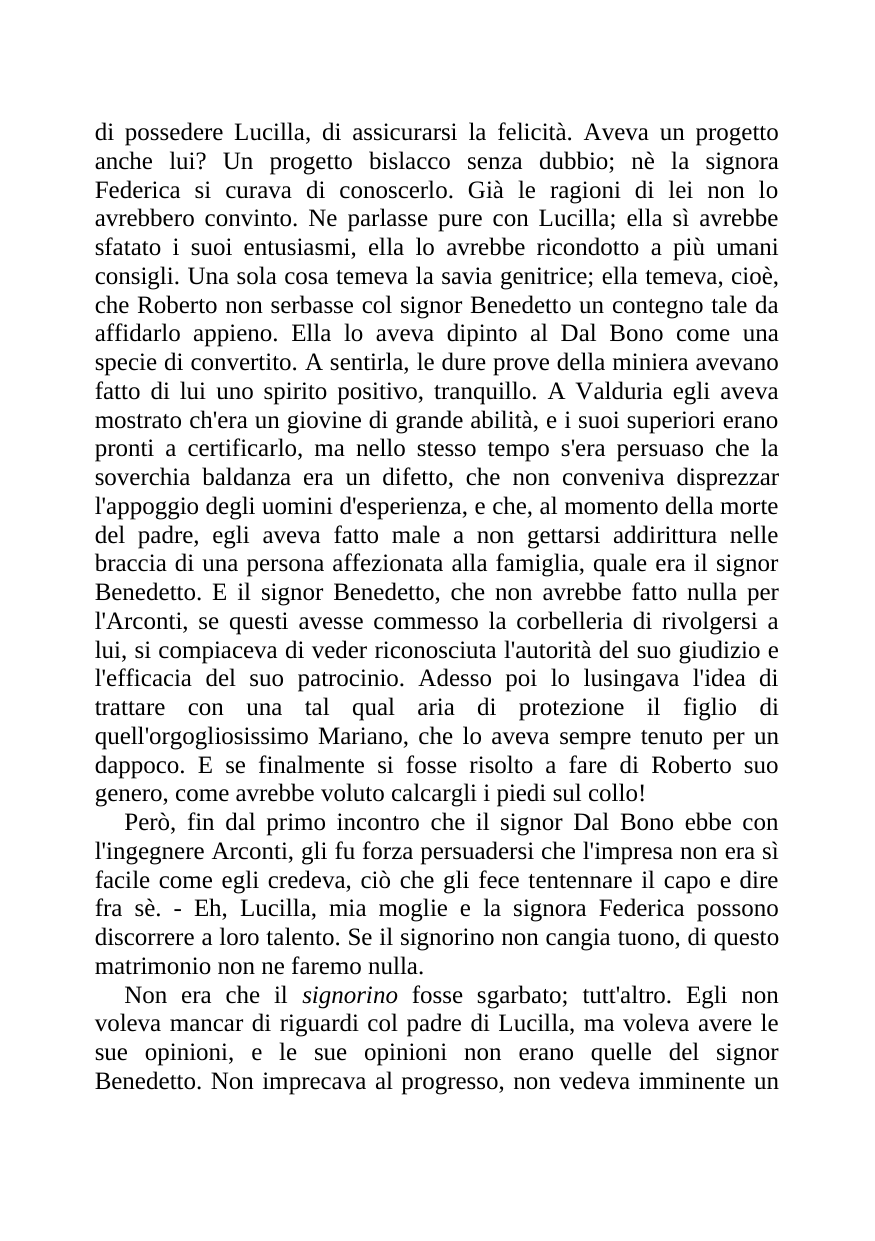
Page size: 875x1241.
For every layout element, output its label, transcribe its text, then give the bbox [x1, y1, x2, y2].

text di possedere Lucilla, di assicurarsi la felicità. Aveva un progetto anche lui? Un progetto bislacco senza dubbio; nè la signora Federica si curava di conoscerlo. Già le ragioni di lei non lo avrebbero convinto. Ne parlasse pure con Lucilla; ella sì avrebbe sfatato i suoi entusiasmi, ella lo avrebbe ricondotto a più umani consigli. Una sola cosa temeva la savia genitrice; ella temeva, cioè, che Roberto non serbasse col signor Benedetto un contegno tale da affidarlo appieno. Ella lo aveva dipinto al Dal Bono come una specie di convertito. A sentirla, le dure prove della miniera avevano fatto di lui uno spirito positivo, tranquillo. A Valduria egli aveva mostrato ch'era un giovine di grande abilità, e i suoi superiori erano pronti a certificarlo, ma nello stesso tempo s'era persuaso che la soverchia baldanza era un difetto, che non conveniva disprezzar l'appoggio degli uomini d'esperienza, e che, al momento della morte del padre, egli aveva fatto male a non gettarsi addirittura nelle braccia di una persona affezionata alla famiglia, quale era il signor Benedetto. E il signor Benedetto, che non avrebbe fatto nulla per l'Arconti, se questi avesse commesso la corbelleria di rivolgersi a lui, si compiaceva di veder riconosciuta l'autorità del suo giudizio e l'efficacia del suo patrocinio. Adesso poi lo lusingava l'idea di trattare con una tal qual aria di protezione il figlio di quell'orgogliosissimo Mariano, che lo aveva sempre tenuto per un dappoco. E se finalmente si fosse risolto a fare di Roberto suo genero, come avrebbe voluto calcargli i piedi sul collo! [94, 117, 779, 807]
text Però, fin dal primo incontro che il signor Dal Bono ebbe con l'ingegnere Arconti, gli fu forza persuadersi che l'impresa non era sì facile come egli credeva, ciò che gli fece tentennare il capo e dire fra sè. - Eh, Lucilla, mia moglie e la signora Federica possono discorrere a loro talento. Se il signorino non cangia tuono, di questo matrimonio non ne faremo nulla. [94, 807, 779, 980]
text Non era che il signorino fosse sgarbato; tutt'altro. Egli non voleva mancar di riguardi col padre di Lucilla, ma voleva avere le sue opinioni, e le sue opinioni non erano quelle del signor Benedetto. Non imprecava al progresso, non vedeva imminente un [94, 980, 779, 1095]
